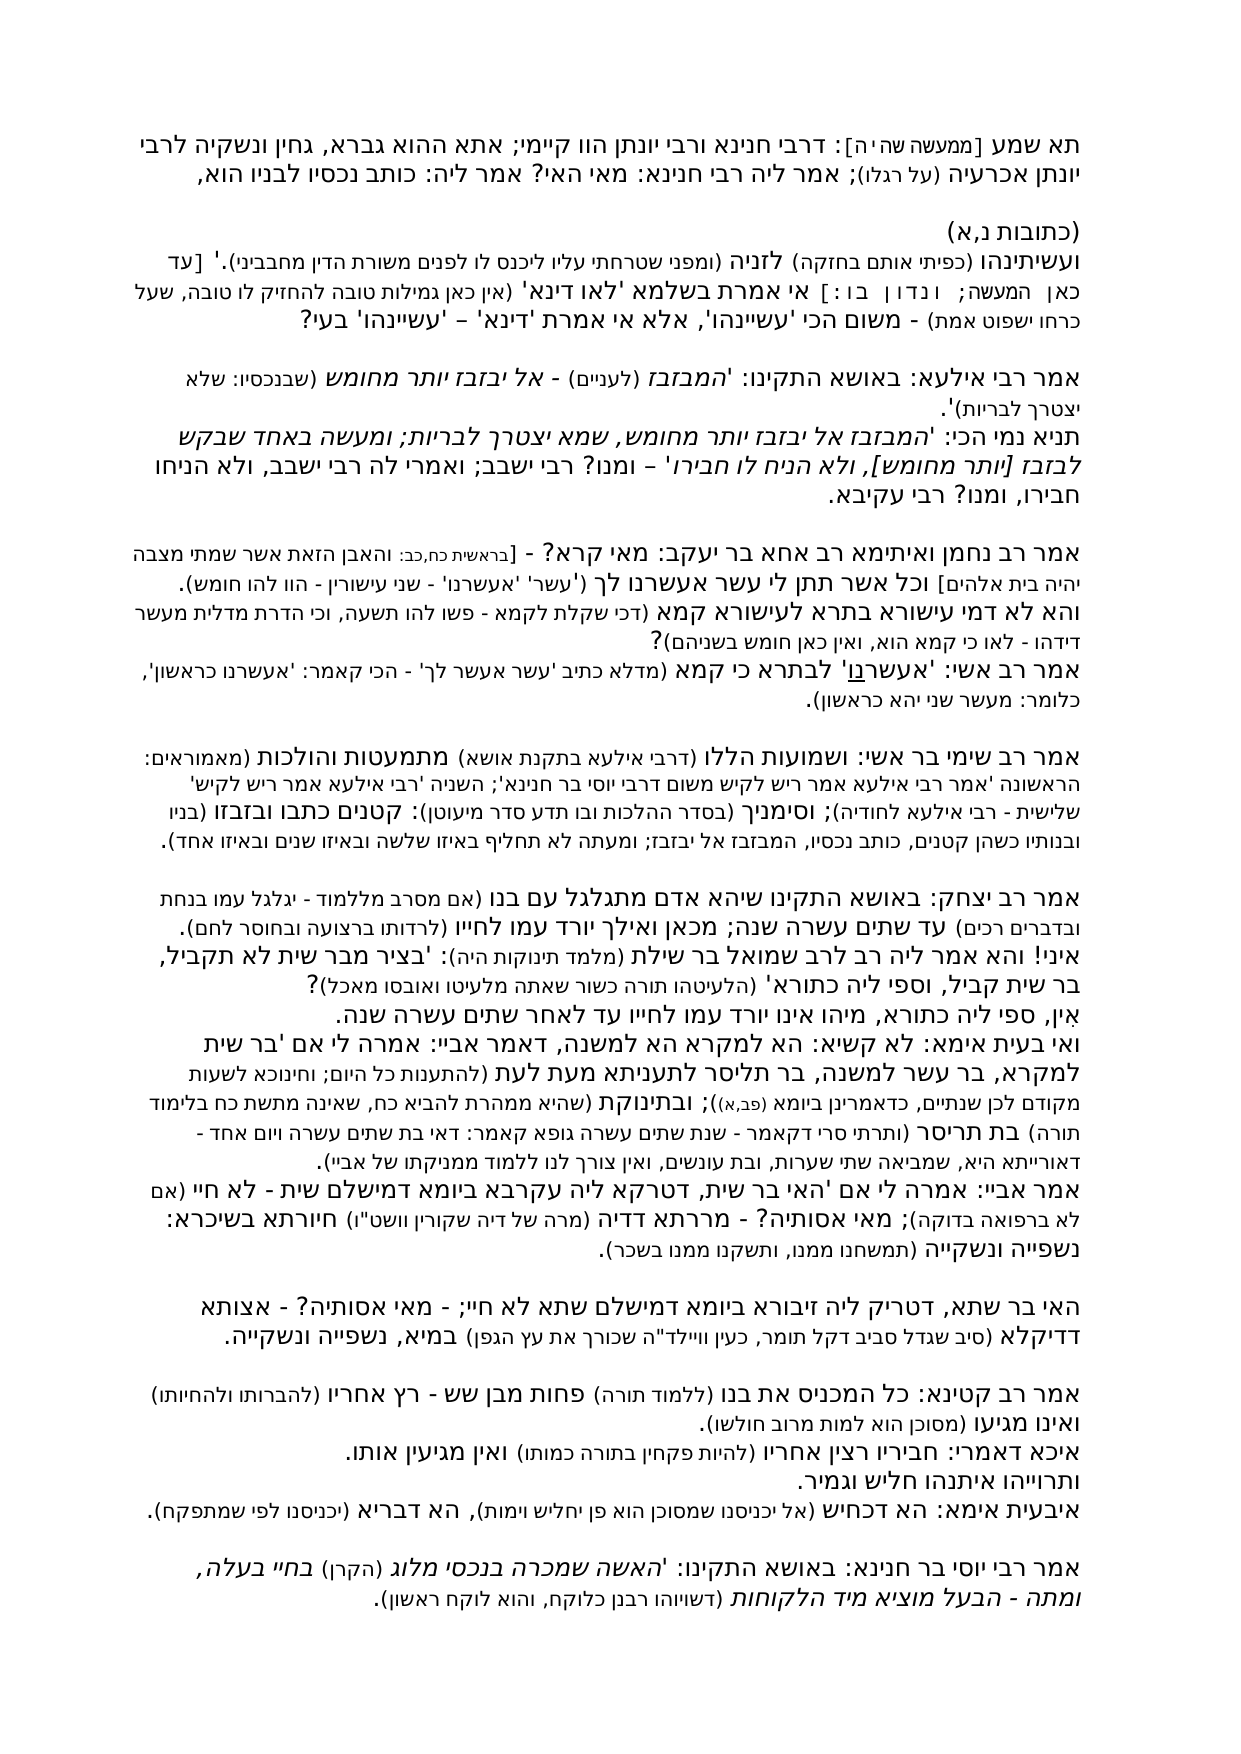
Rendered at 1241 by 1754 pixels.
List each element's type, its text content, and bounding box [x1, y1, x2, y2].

text אמר רב שימי בר אשי: ושמועות הללו (דרבי אילעא בתקנת אושא) מתמעטות והולכות (מאמוראים: הראשונה 'אמר רבי אילעא אמר ריש לקיש משום דרבי יוסי בר חנינא'; השניה 'רבי אילעא אמר ריש לקיש' שלישית - רבי אילעא לחודיה); וסימניך (בסדר ההלכות ובו תדע סדר מיעוטן): קטנים כתבו ובזבזו (בניו ובנותיו כשהן קטנים, כותב נכסיו, המבזבז אל יבזבז; ומעתה לא תחליף באיזו שלשה ובאיזו שנים ובאיזו אחד). [130, 742, 1081, 854]
text תא שמע [ממעשה שהיה]: דרבי חנינא ורבי יונתן הוו קיימי; אתא ההוא גברא, גחין ונשקיה לרבי יונתן אכרעיה (על רגלו); אמר ליה רבי חנינא: מאי האי? אמר ליה: כותב נכסיו לבניו הוא, [130, 130, 1081, 189]
text איבעית אימא: הא דכחיש (אל יכניסנו שמסוכן הוא פן יחליש וימות), הא דבריא (יכניסנו לפי שמתפקח). [130, 1496, 1081, 1525]
text אמר רב נחמן ואיתימא רב אחא בר יעקב: מאי קרא? - [בראשית כח,כב: והאבן הזאת אשר שמתי מצבה יהיה בית אלהים] וכל אשר תתן לי עשר אעשרנו לך ('עשר' 'אעשרנו' - שני עישורין - הוו להו חומש). [130, 538, 1081, 597]
text האי בר שתא, דטריק ליה זיבורא ביומא דמישלם שתא לא חיי; - מאי אסותיה? - אצותא דדיקלא (סיב שגדל סביב דקל תומר, כעין וויילד"ה שכורך את עץ הגפן) במיא, נשפייה ונשקייה. [130, 1292, 1081, 1350]
text (כתובות נ,א) [130, 217, 1081, 247]
text אמר רב יצחק: באושא התקינו שיהא אדם מתגלגל עם בנו (אם מסרב מללמוד - יגלגל עמו בנחת ובדברים רכים) עד שתים עשרה שנה; מכאן ואילך יורד עמו לחייו (לרדותו ברצועה ובחוסר לחם). [130, 883, 1081, 941]
text איני! והא אמר ליה רב לרב שמואל בר שילת (מלמד תינוקות היה): 'בציר מבר שית לא תקביל, בר שית קביל, וספי ליה כתורא' (הלעיטהו תורה כשור שאתה מלעיטו ואובסו מאכל)? [130, 941, 1081, 1000]
text אמר רבי אילעא: באושא התקינו: 'המבזבז (לעניים) - אל יבזבז יותר מחומש (שבנכסיו: שלא יצטרך לבריות)'. [130, 364, 1081, 422]
text ואי בעית אימא: לא קשיא: הא למקרא הא למשנה, דאמר אביי: אמרה לי אם 'בר שית למקרא, בר עשר למשנה, בר תליסר לתעניתא מעת לעת (להתענות כל היום; וחינוכא לשעות מקודם לכן שנתיים, כדאמרינן ביומא (פב,א)); ובתינוקת (שהיא ממהרת להביא כח, שאינה מתשת כח בלימוד תורה) בת תריסר (ותרתי סרי דקאמר - שנת שתים עשרה גופא קאמר: דאי בת שתים עשרה ויום אחד - דאורייתא היא, שמביאה שתי שערות, ובת עונשים, ואין צורך לנו ללמוד ממניקתו של אביי). [130, 1029, 1081, 1175]
text אמר רבי יוסי בר חנינא: באושא התקינו: 'האשה שמכרה בנכסי מלוג (הקרן) בחיי בעלה, ומתה - הבעל מוציא מיד הלקוחות (דשויוהו רבנן כלוקח, והוא לוקח ראשון). [130, 1553, 1081, 1612]
text תניא נמי הכי: 'המבזבז אל יבזבז יותר מחומש, שמא יצטרך לבריות; ומעשה באחד שבקש לבזבז [יותר מחומש], ולא הניח לו חבירו' – ומנו? רבי ישבב; ואמרי לה רבי ישבב, ולא הניחו חבירו, ומנו? רבי עקיבא. [130, 422, 1081, 510]
text ועשיתינהו (כפיתי אותם בחזקה) לזניה (ומפני שטרחתי עליו ליכנס לו לפנים משורת הדין מחבביני).' [עד כאן המעשה; ונדון בו:] אי אמרת בשלמא 'לאו דינא' (אין כאן גמילות טובה להחזיק לו טובה, שעל כרחו ישפוט אמת) - משום הכי 'עשיינהו', אלא אי אמרת 'דינא' – 'עשיינהו' בעי? [130, 247, 1081, 335]
text אמר אביי: אמרה לי אם 'האי בר שית, דטרקא ליה עקרבא ביומא דמישלם שית - לא חיי (אם לא ברפואה בדוקה); מאי אסותיה? - מררתא דדיה (מרה של דיה שקורין וושט"ו) חיורתא בשיכרא: נשפייה ונשקייה (תמשחנו ממנו, ותשקנו ממנו בשכר). [130, 1175, 1081, 1263]
text אמר רב קטינא: כל המכניס את בנו (ללמוד תורה) פחות מבן שש - רץ אחריו (להברותו ולהחיותו) ואינו מגיעו (מסוכן הוא למות מרוב חולשו). [130, 1379, 1081, 1437]
text והא לא דמי עישורא בתרא לעישורא קמא (דכי שקלת לקמא - פשו להו תשעה, וכי הדרת מדלית מעשר דידהו - לאו כי קמא הוא, ואין כאן חומש בשניהם)? [130, 597, 1081, 655]
text איכא דאמרי: חביריו רצין אחריו (להיות פקחין בתורה כמותו) ואין מגיעין אותו. [130, 1437, 1081, 1466]
text אִין, ספי ליה כתורא, מיהו אינו יורד עמו לחייו עד לאחר שתים עשרה שנה. [130, 1000, 1081, 1029]
text אמר רב אשי: 'אעשרנו' לבתרא כי קמא (מדלא כתיב 'עשר אעשר לך' - הכי קאמר: 'אעשרנו כראשון', כלומר: מעשר שני יהא כראשון). [130, 655, 1081, 713]
text ותרוייהו איתנהו חליש וגמיר. [130, 1466, 1081, 1496]
